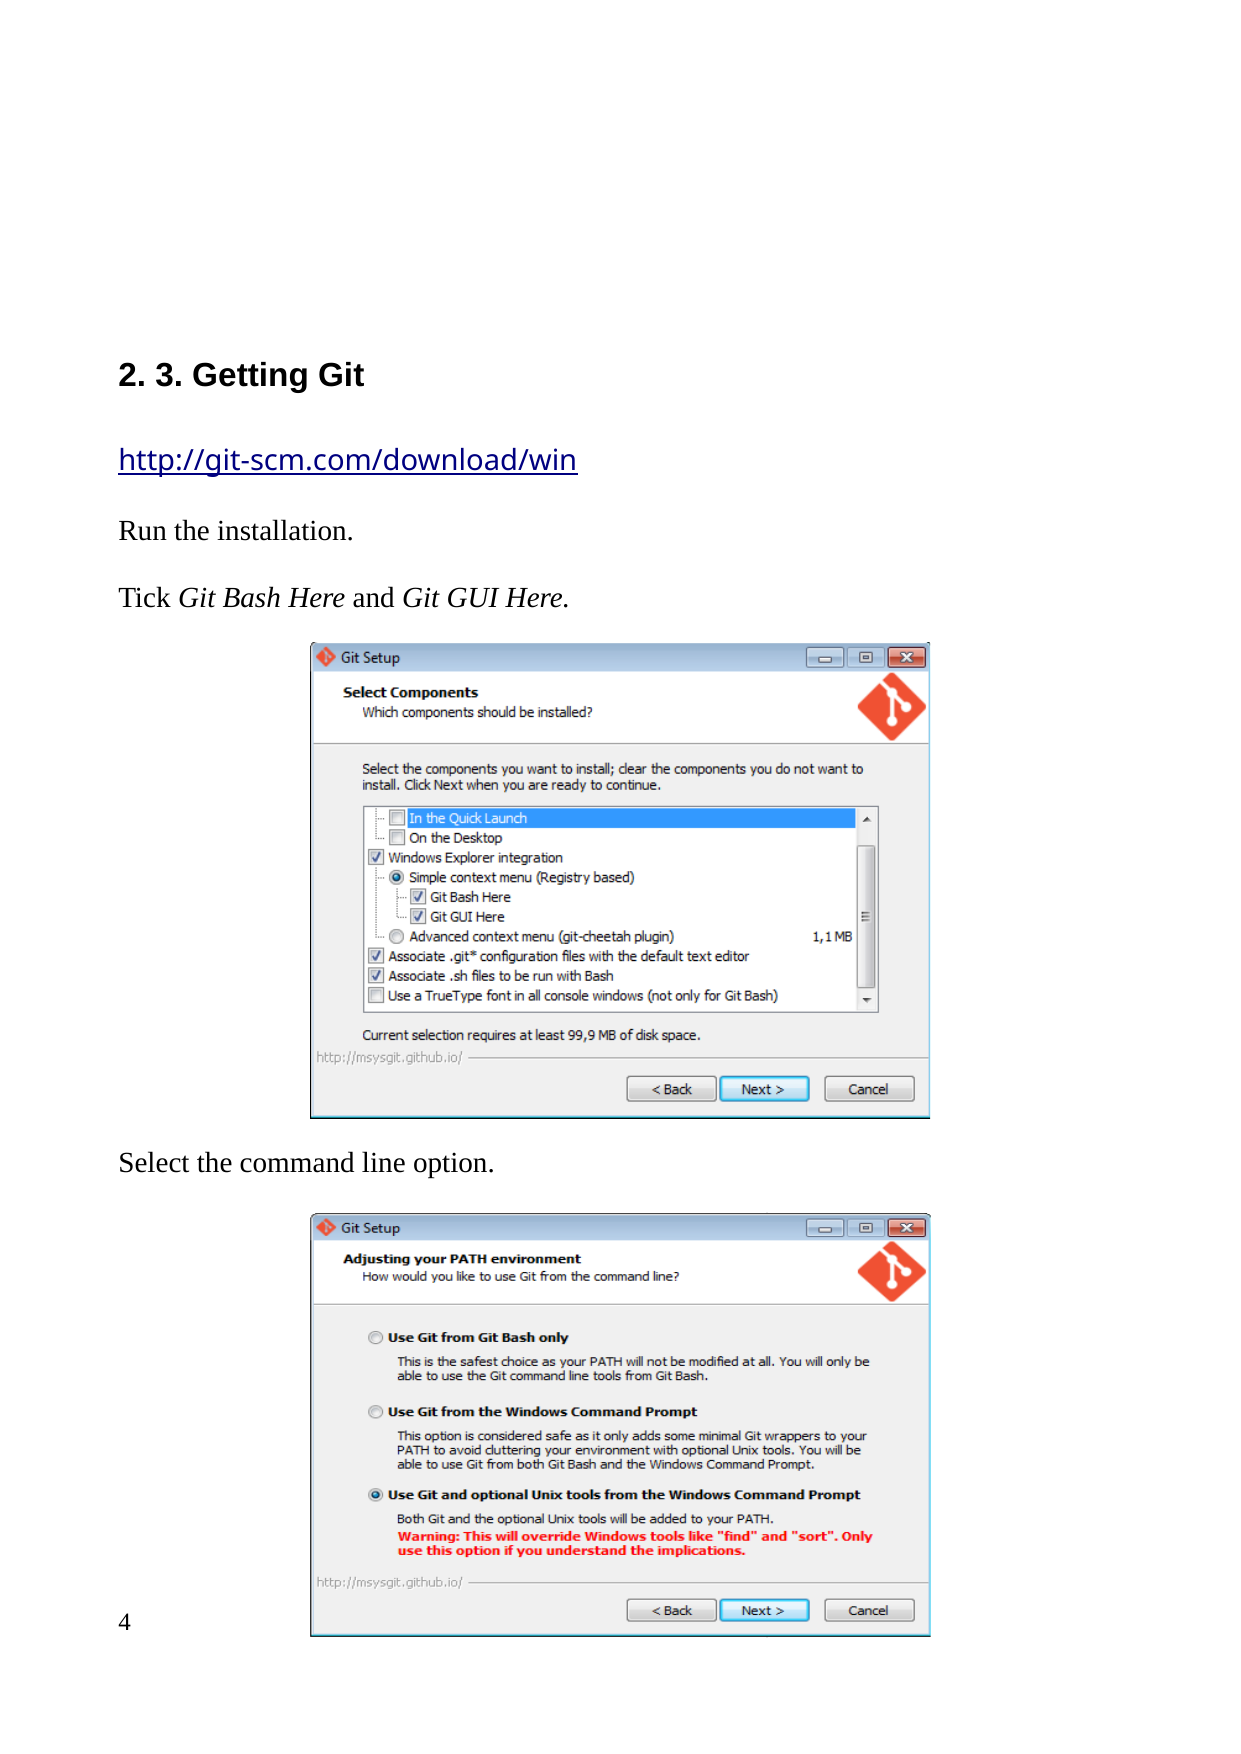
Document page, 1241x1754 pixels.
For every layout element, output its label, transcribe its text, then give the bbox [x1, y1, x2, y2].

picture [309, 1212, 931, 1638]
list Tick Git Bash Here and Git GUI Here. [118, 580, 1122, 613]
list http://git-scm.com/download/win [118, 439, 1122, 479]
list Run the installation. [118, 513, 1122, 546]
picture [310, 642, 930, 1119]
subtitle 2. 3. Getting Git [118, 355, 1122, 393]
list Select the command line option. [118, 1145, 1122, 1179]
